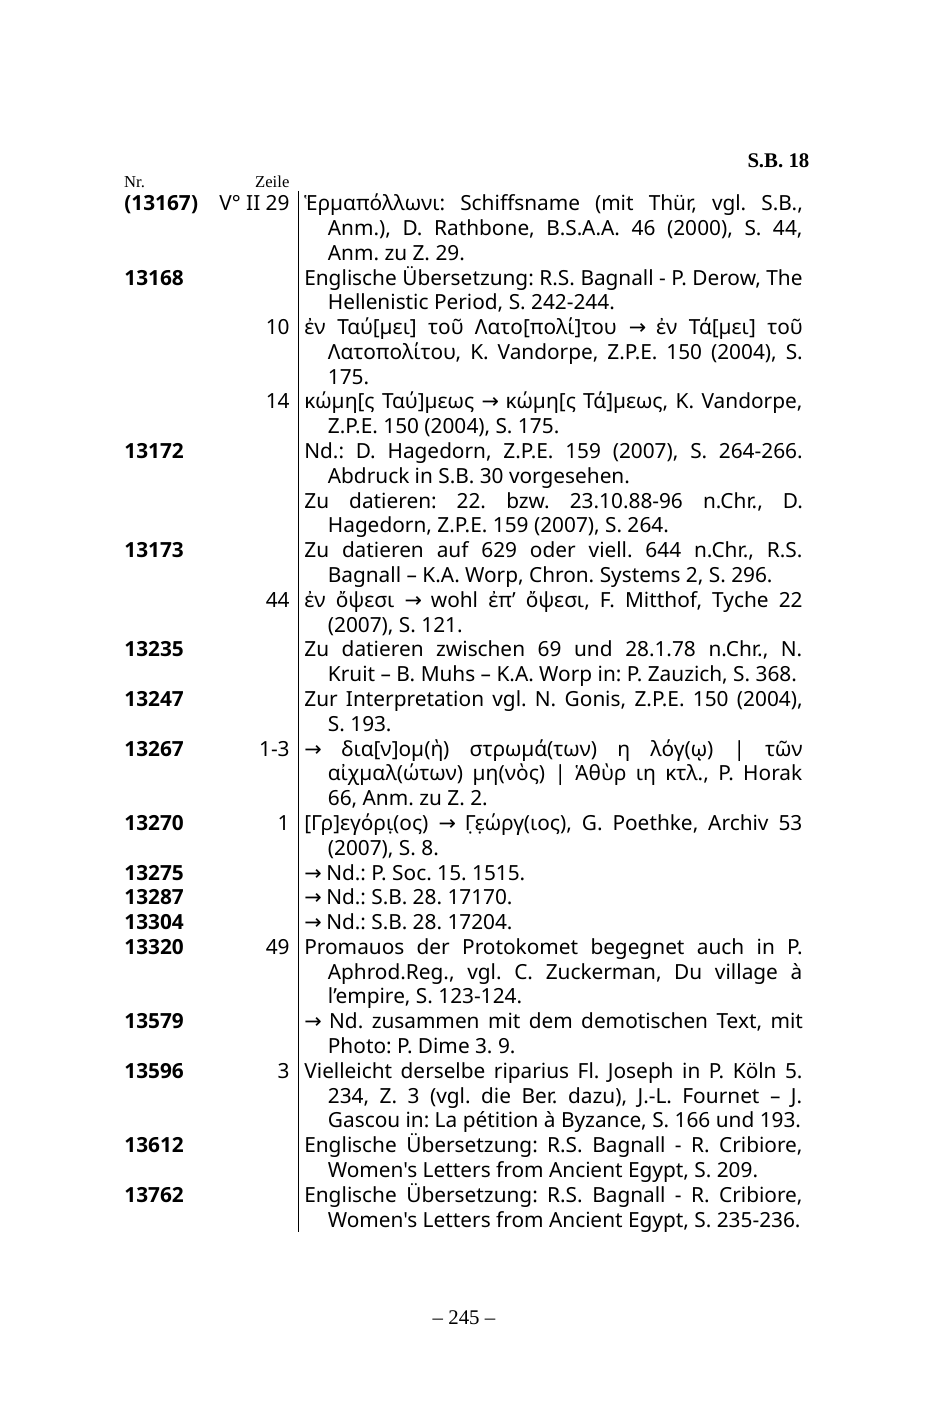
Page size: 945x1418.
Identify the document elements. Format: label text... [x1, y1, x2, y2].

table_cell 13247 [118, 687, 298, 736]
table_cell [Γρ]εγόρι̣(ος) → Γ̣ε̣ώργ(ιος), G. Poethke, Archiv 53 (2007), S. 8. [299, 811, 809, 860]
table_cell 13612 [118, 1133, 298, 1182]
table_cell → Nd.: S.B. 28. 17170. [299, 885, 809, 910]
table_cell Zu datieren zwischen 69 und 28.1.78 n.Chr., N. Kruit – B. Muhs – K.A. Worp in: P. Zauzich, S. 368. [299, 637, 809, 687]
table_cell Englische Übersetzung: R.S. Bagnall - R. Cribiore, Women's Letters from Ancient Egypt, S. 209. [299, 1133, 809, 1182]
table_cell Zu datieren auf 629 oder viell. 644 n.Chr., R.S. Bagnall – K.A. Worp, Chron. Systems 2, S. 296. [299, 538, 809, 587]
table_cell 3 [207, 1059, 298, 1133]
table_cell Promauos der Protokomet begegnet auch in P. Aphrod.Reg., vgl. C. Zuckerman, Du village à l’empire, S. 123-124. [299, 935, 809, 1009]
table_cell 1-3 [207, 736, 298, 811]
table_cell → δια[ν]ομ(ὴ) στρωμά(των) η λόγ(ῳ) | τῶν αἰχμαλ(ώτων) μη(νὸς) | Ἁθὺρ ιη κτλ., P. Horak 66, Anm. zu Z. 2. [299, 736, 809, 811]
table_cell Ἑρμαπόλλωνι: Schiffsname (mit Thür, vgl. S.B., Anm.), D. Rathbone, B.S.A.A. 46 (2000), S. 44, Anm. zu Z. 29. [299, 191, 809, 265]
table_cell 44 [207, 588, 298, 637]
table_cell Zu datieren: 22. bzw. 23.10.88-96 n.Chr., D. Hagedorn, Z.P.E. 159 (2007), S. 264. [299, 488, 809, 538]
table_cell 13304 [118, 910, 298, 934]
table_cell 13168 [118, 265, 298, 315]
table_cell 14 [207, 389, 298, 439]
table_cell Englische Übersetzung: R.S. Bagnall - P. Derow, The Hellenistic Period, S. 242-244. [299, 265, 809, 315]
table_cell → Nd.: P. Soc. 15. 1515. [299, 860, 809, 885]
table_cell 13235 [118, 637, 298, 687]
table_cell 13173 [118, 538, 298, 587]
table_cell [118, 389, 207, 439]
table_cell 13267 [118, 736, 207, 811]
table_cell 1 [207, 811, 298, 860]
table_cell κώμη[ς Ταύ]μεως → κώμη[ς Τά]μεως, K. Vandorpe, Z.P.E. 150 (2004), S. 175. [299, 389, 809, 439]
table_cell 13275 [118, 860, 298, 885]
table_cell [118, 588, 207, 637]
table_cell 13320 [118, 935, 207, 1009]
table_cell [118, 488, 298, 538]
table_cell ἐν ὄψεσι → wohl ἐπ’ ὄψεσι, F. Mitthof, Tyche 22 (2007), S. 121. [299, 588, 809, 637]
table_cell 13287 [118, 885, 298, 910]
table_cell Zur Interpretation vgl. N. Gonis, Z.P.E. 150 (2004), S. 193. [299, 687, 809, 736]
table_cell 13172 [118, 439, 298, 488]
table_cell 13762 [118, 1183, 298, 1232]
table_cell ἐν Ταύ[μει] τοῦ Λατο[πολί]του → ἐν Τά[μει] τοῦ Λατοπολίτου, K. Vandorpe, Z.P.E. 150 (2004), S. 175. [299, 315, 809, 389]
table_cell 13270 [118, 811, 207, 860]
table_cell Nd.: D. Hagedorn, Z.P.E. 159 (2007), S. 264-266. Abdruck in S.B. 30 vorgesehen. [299, 439, 809, 488]
table_cell → Nd.: S.B. 28. 17204. [299, 910, 809, 934]
table_cell Englische Übersetzung: R.S. Bagnall - R. Cribiore, Women's Letters from Ancient Egypt, S. 235-236. [299, 1183, 809, 1232]
table_cell V° II 29 [207, 191, 298, 265]
table_cell 10 [207, 315, 298, 389]
table_cell (13167) [118, 191, 207, 265]
table_cell [118, 315, 207, 389]
table_cell → Nd. zusammen mit dem demotischen Text, mit Photo: P. Dime 3. 9. [299, 1009, 809, 1058]
table_cell 49 [207, 935, 298, 1009]
table_cell 13596 [118, 1059, 207, 1133]
table_cell Vielleicht derselbe riparius Fl. Joseph in P. Köln 5. 234, Z. 3 (vgl. die Ber. dazu), J.-L. Fournet – J. Gascou in: La pétition à Byzance, S. 166 und 193. [299, 1059, 809, 1133]
table_cell 13579 [118, 1009, 298, 1058]
